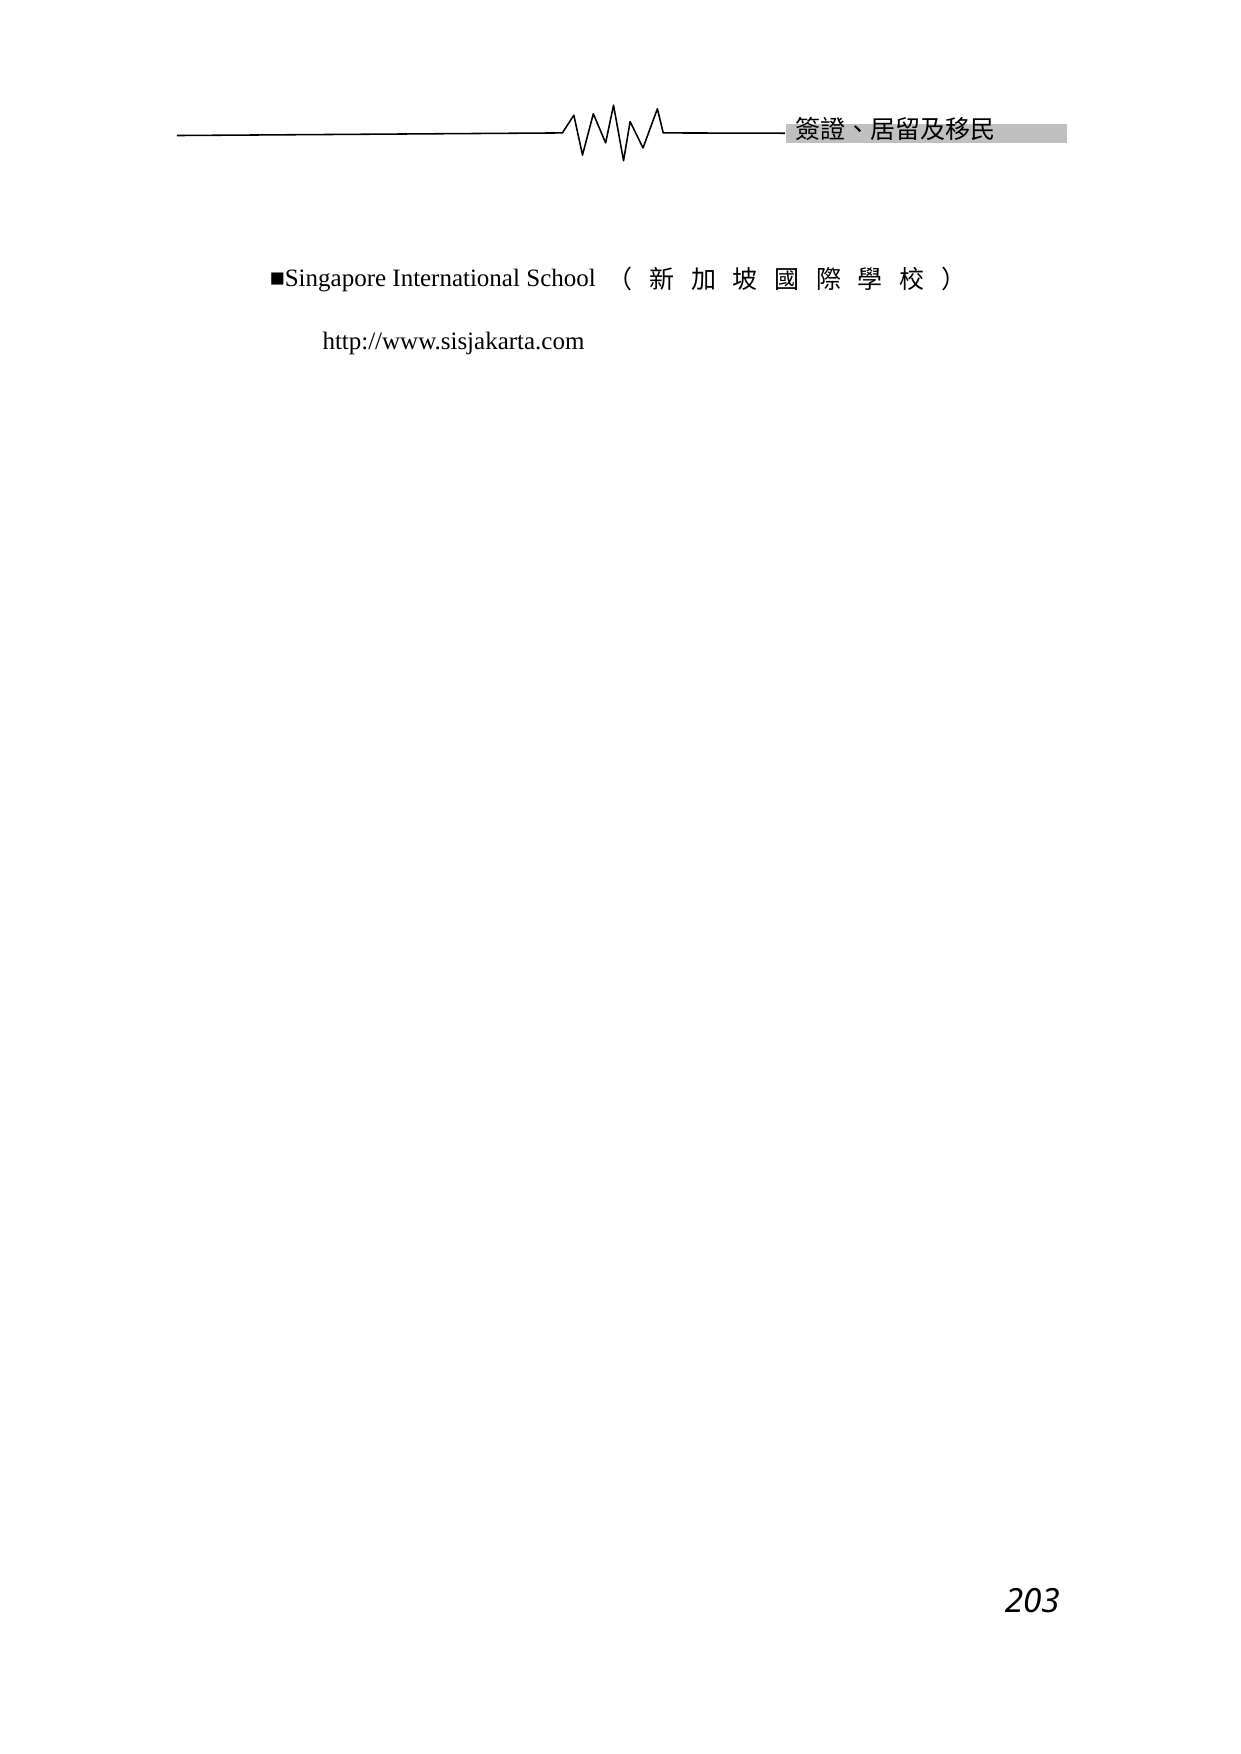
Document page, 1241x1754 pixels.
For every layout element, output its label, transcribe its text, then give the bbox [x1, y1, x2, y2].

text ■Singapore International School（新加坡國際學校） [183, 236, 1058, 299]
text http://www.sisjakarta.com [183, 299, 1058, 361]
